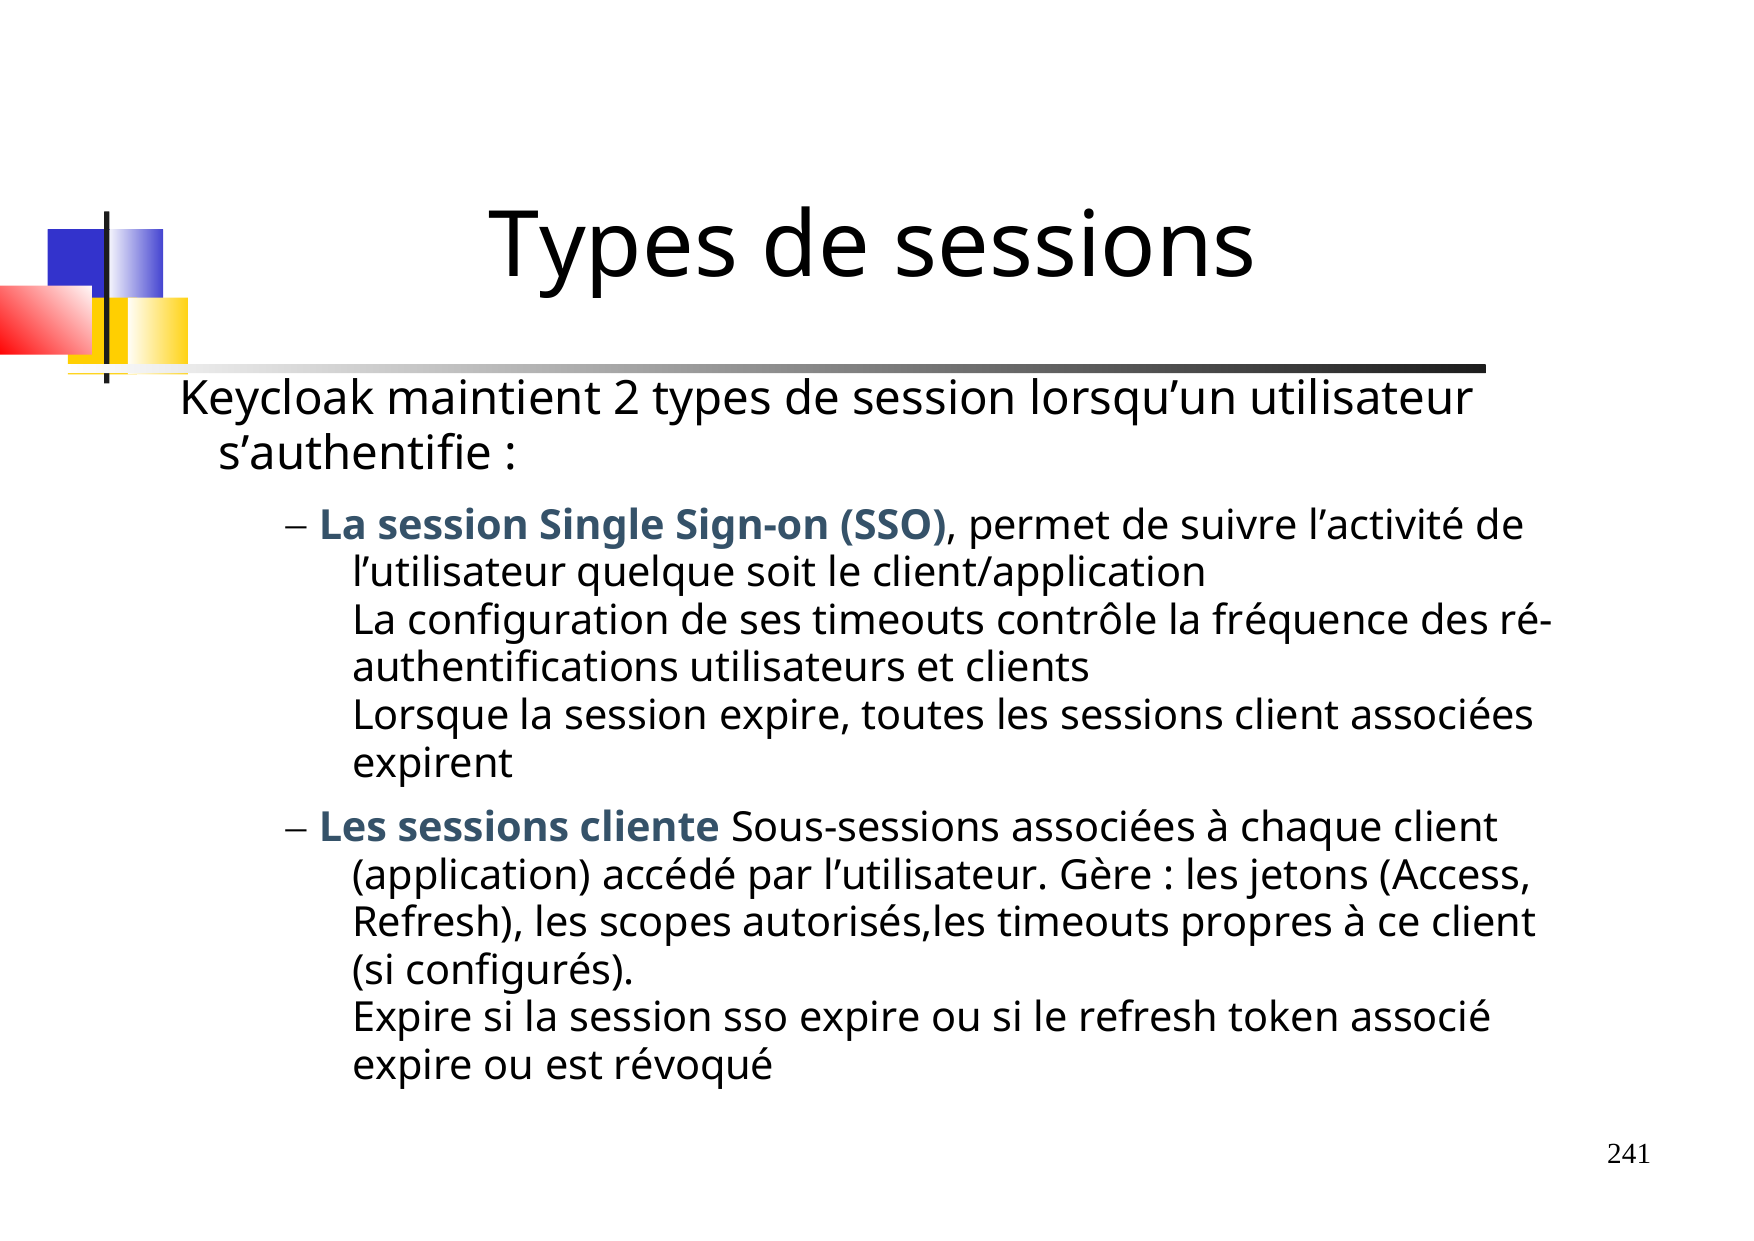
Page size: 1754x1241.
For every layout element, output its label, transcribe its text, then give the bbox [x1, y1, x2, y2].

list Keycloak maintient 2 types de session lorsqu’un utilisateur s’authentifie : La session Single Sign-on (SSO), permet de suivre l’activité de l’utilisateur quelque soit le client/application La configuration de ses timeouts contrôle la fréquence des ré-authentifications utilisateurs et clients Lorsque la session expire, toutes les sessions client associées expirent Les sessions cliente Sous-sessions associées à chaque client (application) accédé par l’utilisateur. Gère : les jetons (Access, Refresh), les scopes autorisés,les timeouts propres à ce client (si configurés). Expire si la session sso expire ou si le refresh token associé expire ou est révoqué [179, 371, 1567, 1091]
title Types de sessions [179, 139, 1567, 351]
